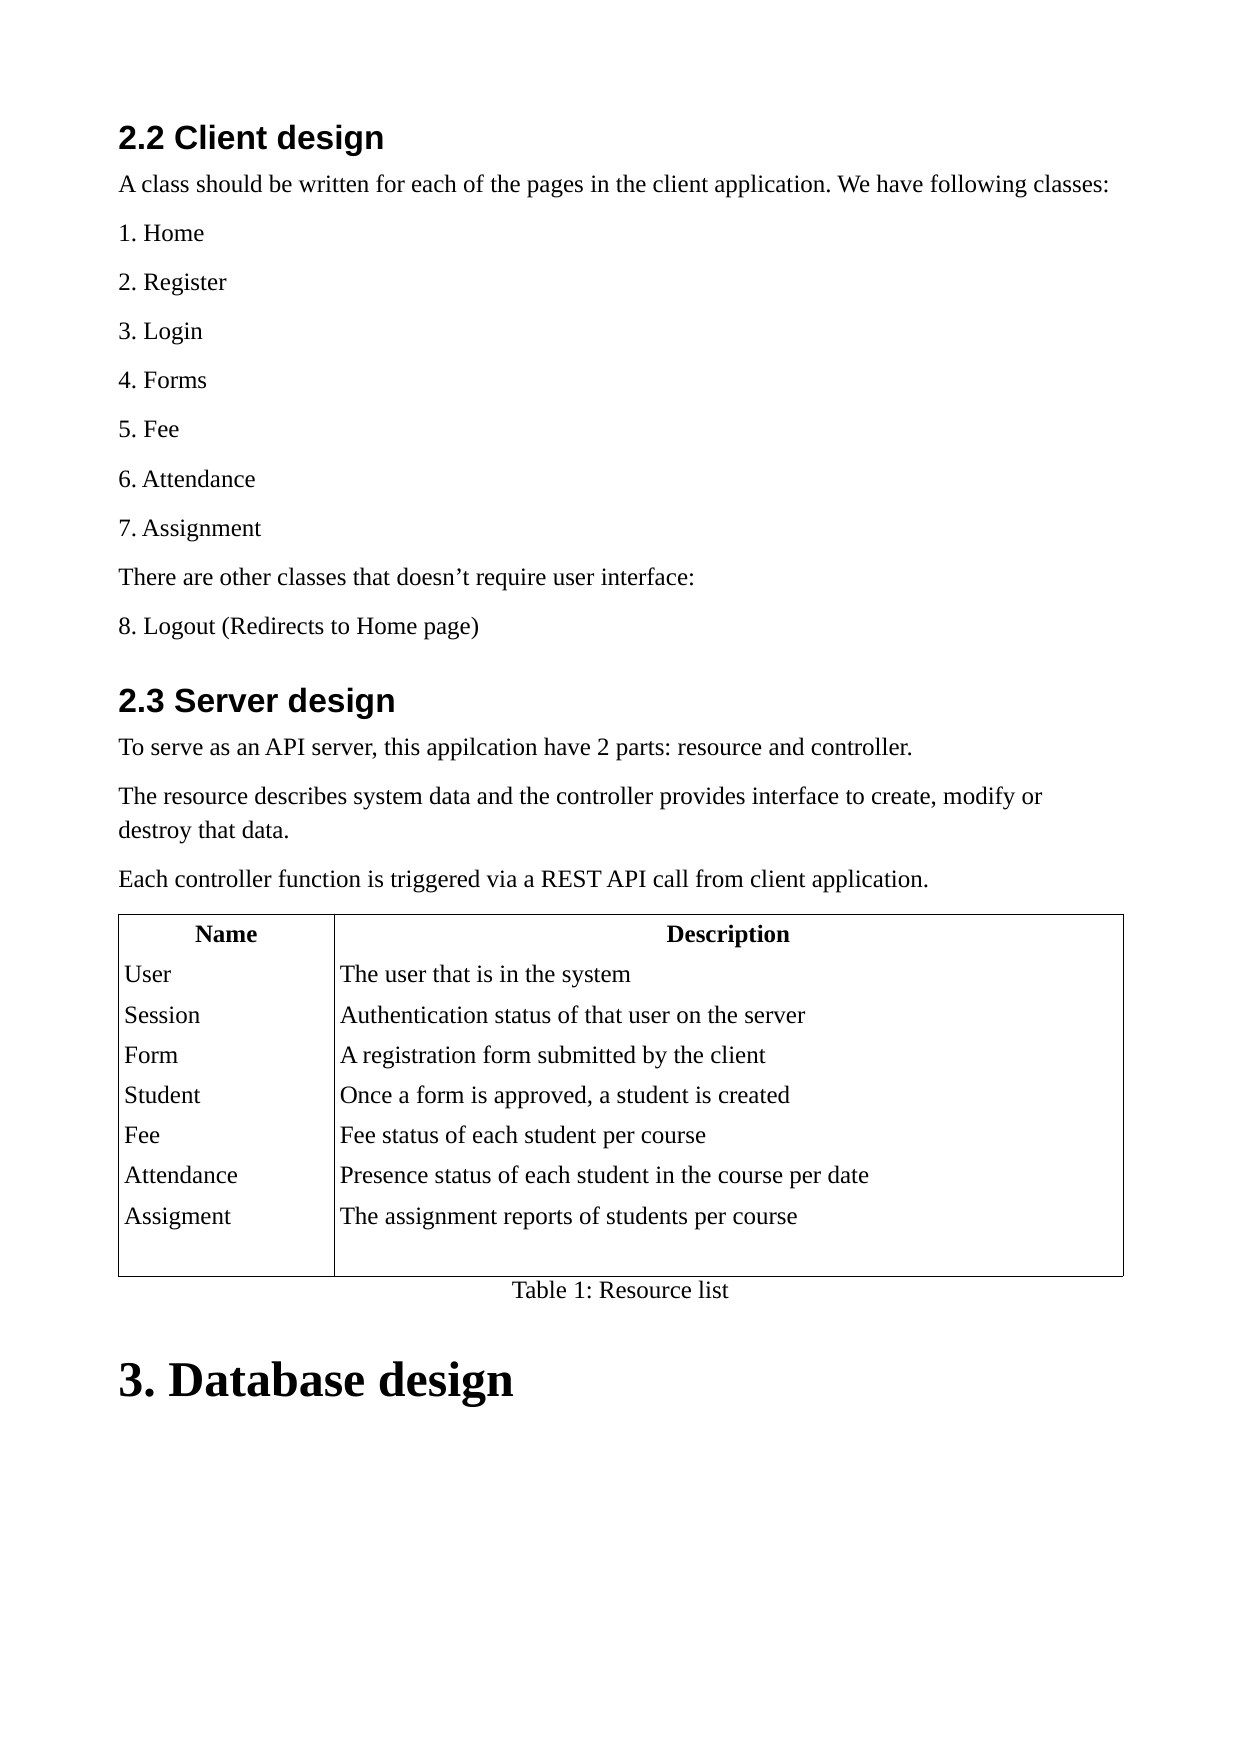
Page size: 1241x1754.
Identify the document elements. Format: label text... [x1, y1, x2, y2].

text 3. Login [118, 316, 1122, 345]
table_cell The assignment reports of students per course [335, 1195, 1123, 1235]
text 1. Home [118, 218, 1122, 247]
table_cell [119, 1235, 334, 1276]
text 5. Fee [118, 414, 1122, 443]
table_cell Student [119, 1075, 334, 1115]
table_cell Fee [119, 1115, 334, 1155]
table_cell [335, 1235, 1123, 1276]
table_header Name [119, 915, 334, 954]
text A class should be written for each of the pages in the client application. We have following classes: [118, 169, 1122, 198]
text Each controller function is triggered via a REST API call from client application. [118, 864, 1122, 893]
table_cell Once a form is approved, a student is created [335, 1075, 1123, 1115]
table_cell Session [119, 994, 334, 1034]
table_cell User [119, 954, 334, 994]
text 8. Logout (Redirects to Home page) [118, 611, 1122, 639]
table_cell Attendance [119, 1155, 334, 1195]
table_cell Assigment [119, 1195, 334, 1235]
text There are other classes that doesn’t require user interface: [118, 562, 1122, 591]
text The resource describes system data and the controller provides interface to create, modify or destroy that data. [118, 781, 1122, 844]
subtitle 3. Database design [118, 1350, 1122, 1407]
table_cell The user that is in the system [335, 954, 1123, 994]
table_cell Presence status of each student in the course per date [335, 1155, 1123, 1195]
text Table 1: Resource list [118, 1277, 1122, 1304]
text 2. Register [118, 267, 1122, 296]
subtitle 2.3 Server design [118, 681, 1122, 719]
text 4. Forms [118, 366, 1122, 394]
table_cell A registration form submitted by the client [335, 1034, 1123, 1074]
text 6. Attendance [118, 464, 1122, 492]
table_header Description [335, 915, 1123, 954]
table_cell Authentication status of that user on the server [335, 994, 1123, 1034]
text To serve as an API server, this appilcation have 2 parts: resource and controller. [118, 732, 1122, 761]
table_cell Form [119, 1034, 334, 1074]
table_cell Fee status of each student per course [335, 1115, 1123, 1155]
text 7. Assignment [118, 513, 1122, 541]
subtitle 2.2 Client design [118, 118, 1122, 157]
